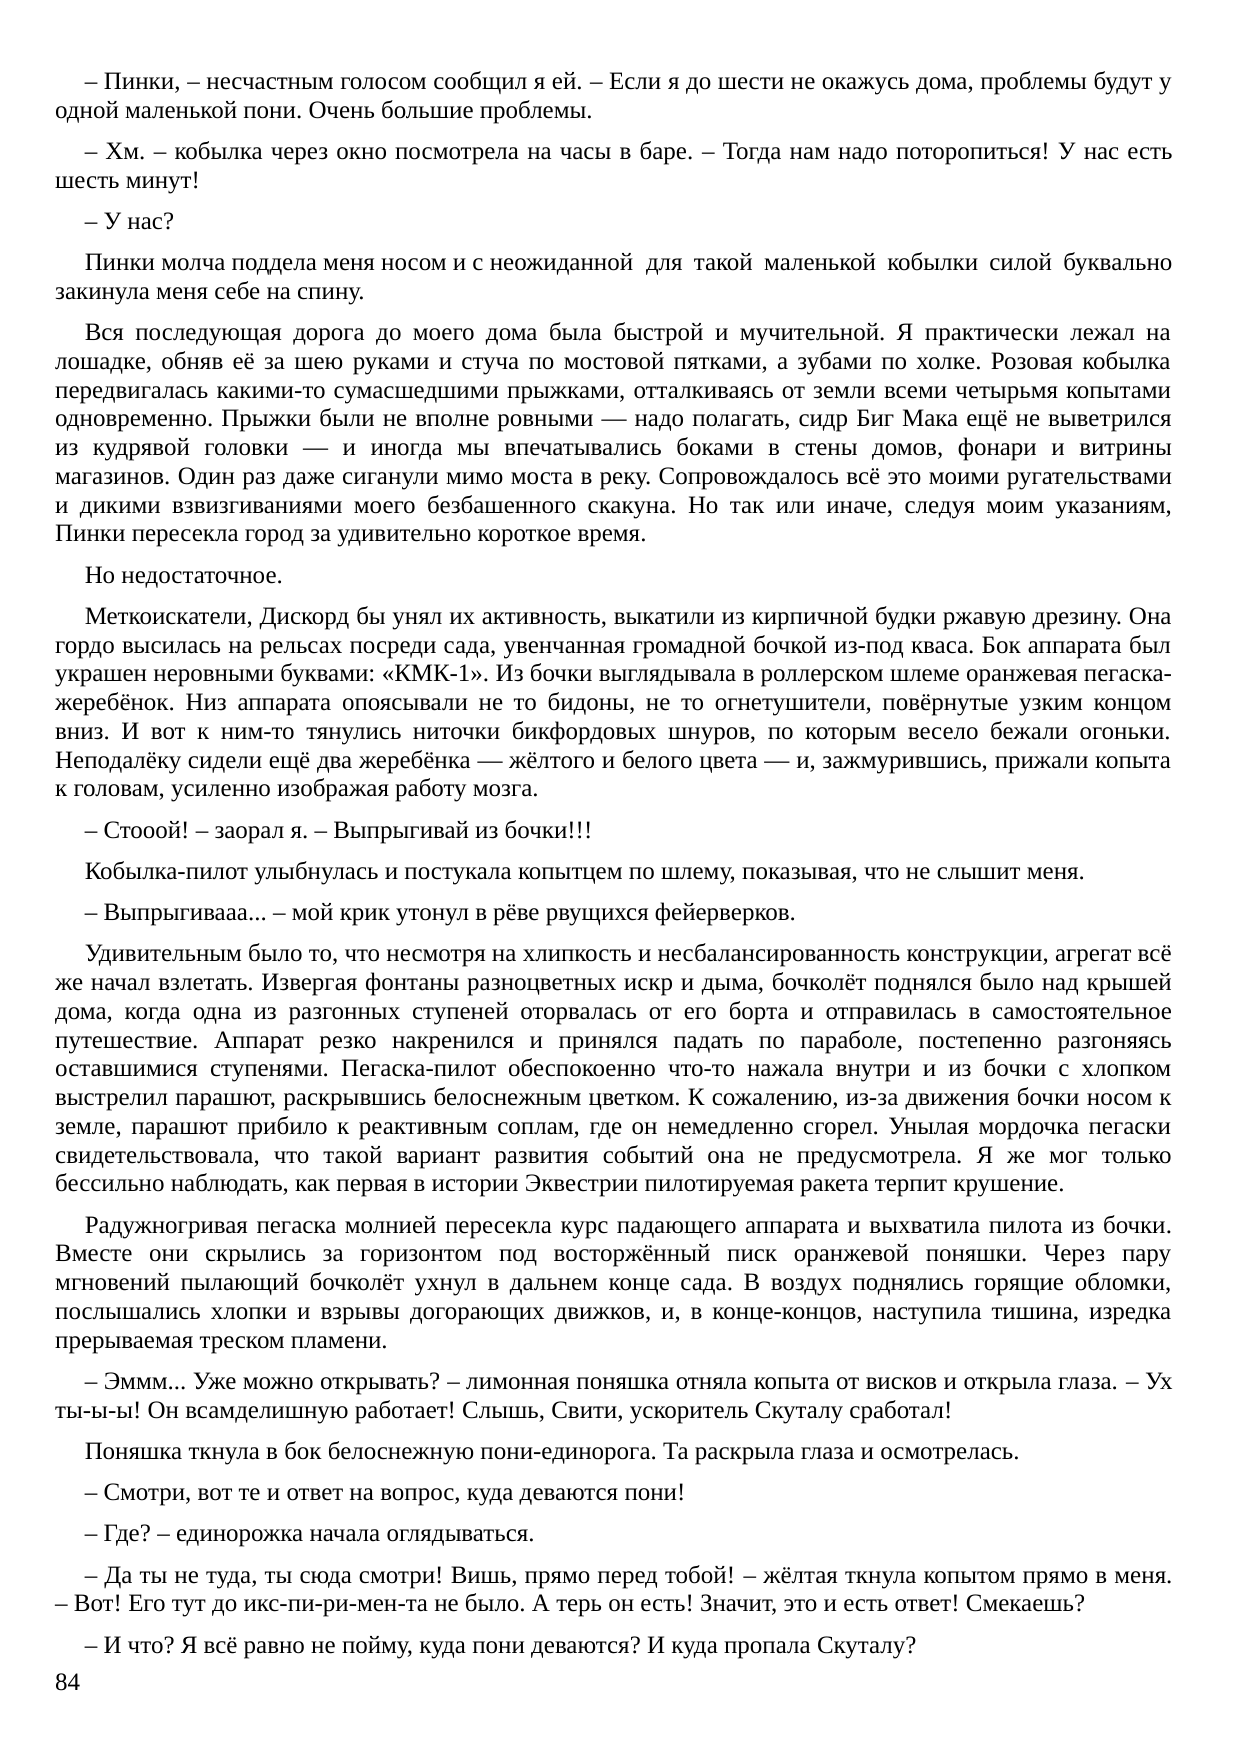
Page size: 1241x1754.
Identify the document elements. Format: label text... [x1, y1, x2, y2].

text – У нас? [55, 206, 1173, 235]
text Но недостаточное. [55, 560, 1173, 588]
text – Эммм... Уже можно открывать? – лимонная поняшка отняла копыта от висков и открыла глаза. – Ух ты-ы-ы! Он всамделишную работает! Слышь, Свити, ускоритель Скуталу сработал! [55, 1366, 1173, 1423]
text Кобылка-пилот улыбнулась и постукала копытцем по шлему, показывая, что не слышит меня. [55, 856, 1173, 885]
text Удивительным было то, что несмотря на хлипкость и несбалансированность конструкции, агрегат всё же начал взлетать. Извергая фонтаны разноцветных искр и дыма, бочколёт поднялся было над крышей дома, когда одна из разгонных ступеней оторвалась от его борта и отправилась в самостоятельное путешествие. Аппарат резко накренился и принялся падать по параболе, постепенно разгоняясь оставшимися ступенями. Пегаска-пилот обеспокоенно что-то нажала внутри и из бочки с хлопком выстрелил парашют, раскрывшись белоснежным цветком. К сожалению, из-за движения бочки носом к земле, парашют прибило к реактивным соплам, где он немедленно сгорел. Унылая мордочка пегаски свидетельствовала, что такой вариант развития событий она не предусмотрела. Я же мог только бессильно наблюдать, как первая в истории Эквестрии пилотируемая ракета терпит крушение. [55, 938, 1173, 1197]
text – Где? – единорожка начала оглядываться. [55, 1518, 1173, 1547]
text – Да ты не туда, ты сюда смотри! Вишь, прямо перед тобой! – жёлтая ткнула копытом прямо в меня. – Вот! Его тут до икс-пи-ри-мен-та не было. А терь он есть! Значит, это и есть ответ! Смекаешь? [55, 1560, 1173, 1617]
text – И что? Я всё равно не пойму, куда пони деваются? И куда пропала Скуталу? [55, 1630, 1173, 1658]
text – Хм. – кобылка через окно посмотрела на часы в баре. – Тогда нам надо поторопиться! У нас есть шесть минут! [55, 136, 1173, 193]
text Меткоискатели, Дискорд бы унял их активность, выкатили из кирпичной будки ржавую дрезину. Она гордо высилась на рельсах посреди сада, увенчанная громадной бочкой из-под кваса. Бок аппарата был украшен неровными буквами: «КМК-1». Из бочки выглядывала в роллерском шлеме оранжевая пегаска-жеребёнок. Низ аппарата опоясывали не то бидоны, не то огнетушители, повёрнутые узким концом вниз. И вот к ним-то тянулись ниточки бикфордовых шнуров, по которым весело бежали огоньки. Неподалёку сидели ещё два жеребёнка — жёлтого и белого цвета — и, зажмурившись, прижали копыта к головам, усиленно изображая работу мозга. [55, 601, 1173, 802]
text Вся последующая дорога до моего дома была быстрой и мучительной. Я практически лежал на лошадке, обняв её за шею руками и стуча по мостовой пятками, а зубами по холке. Розовая кобылка передвигалась какими-то сумасшедшими прыжками, отталкиваясь от земли всеми четырьмя копытами одновременно. Прыжки были не вполне ровными — надо полагать, сидр Биг Мака ещё не выветрился из кудрявой головки — и иногда мы впечатывались боками в стены домов, фонари и витрины магазинов. Один раз даже сиганули мимо моста в реку. Сопровождалось всё это моими ругательствами и дикими взвизгиваниями моего безбашенного скакуна. Но так или иначе, следуя моим указаниям, Пинки пересекла город за удивительно короткое время. [55, 317, 1173, 547]
text – Смотри, вот те и ответ на вопрос, куда деваются пони! [55, 1477, 1173, 1506]
text Радужногривая пегаска молнией пересекла курс падающего аппарата и выхватила пилота из бочки. Вместе они скрылись за горизонтом под восторжённый писк оранжевой поняшки. Через пару мгновений пылающий бочколёт ухнул в дальнем конце сада. В воздух поднялись горящие обломки, послышались хлопки и взрывы догорающих движков, и, в конце-концов, наступила тишина, изредка прерываемая треском пламени. [55, 1210, 1173, 1353]
text – Стооой! – заорал я. – Выпрыгивай из бочки!!! [55, 815, 1173, 843]
text – Пинки, – несчастным голосом сообщил я ей. – Если я до шести не окажусь дома, проблемы будут у одной маленькой пони. Очень большие проблемы. [55, 66, 1173, 123]
text Поняшка ткнула в бок белоснежную пони-единорога. Та раскрыла глаза и осмотрелась. [55, 1436, 1173, 1465]
text – Выпрыгивааа... – мой крик утонул в рёве рвущихся фейерверков. [55, 897, 1173, 926]
text Пинки молча поддела меня носом и с неожиданной для такой маленькой кобылки силой буквально закинула меня себе на спину. [55, 247, 1173, 305]
